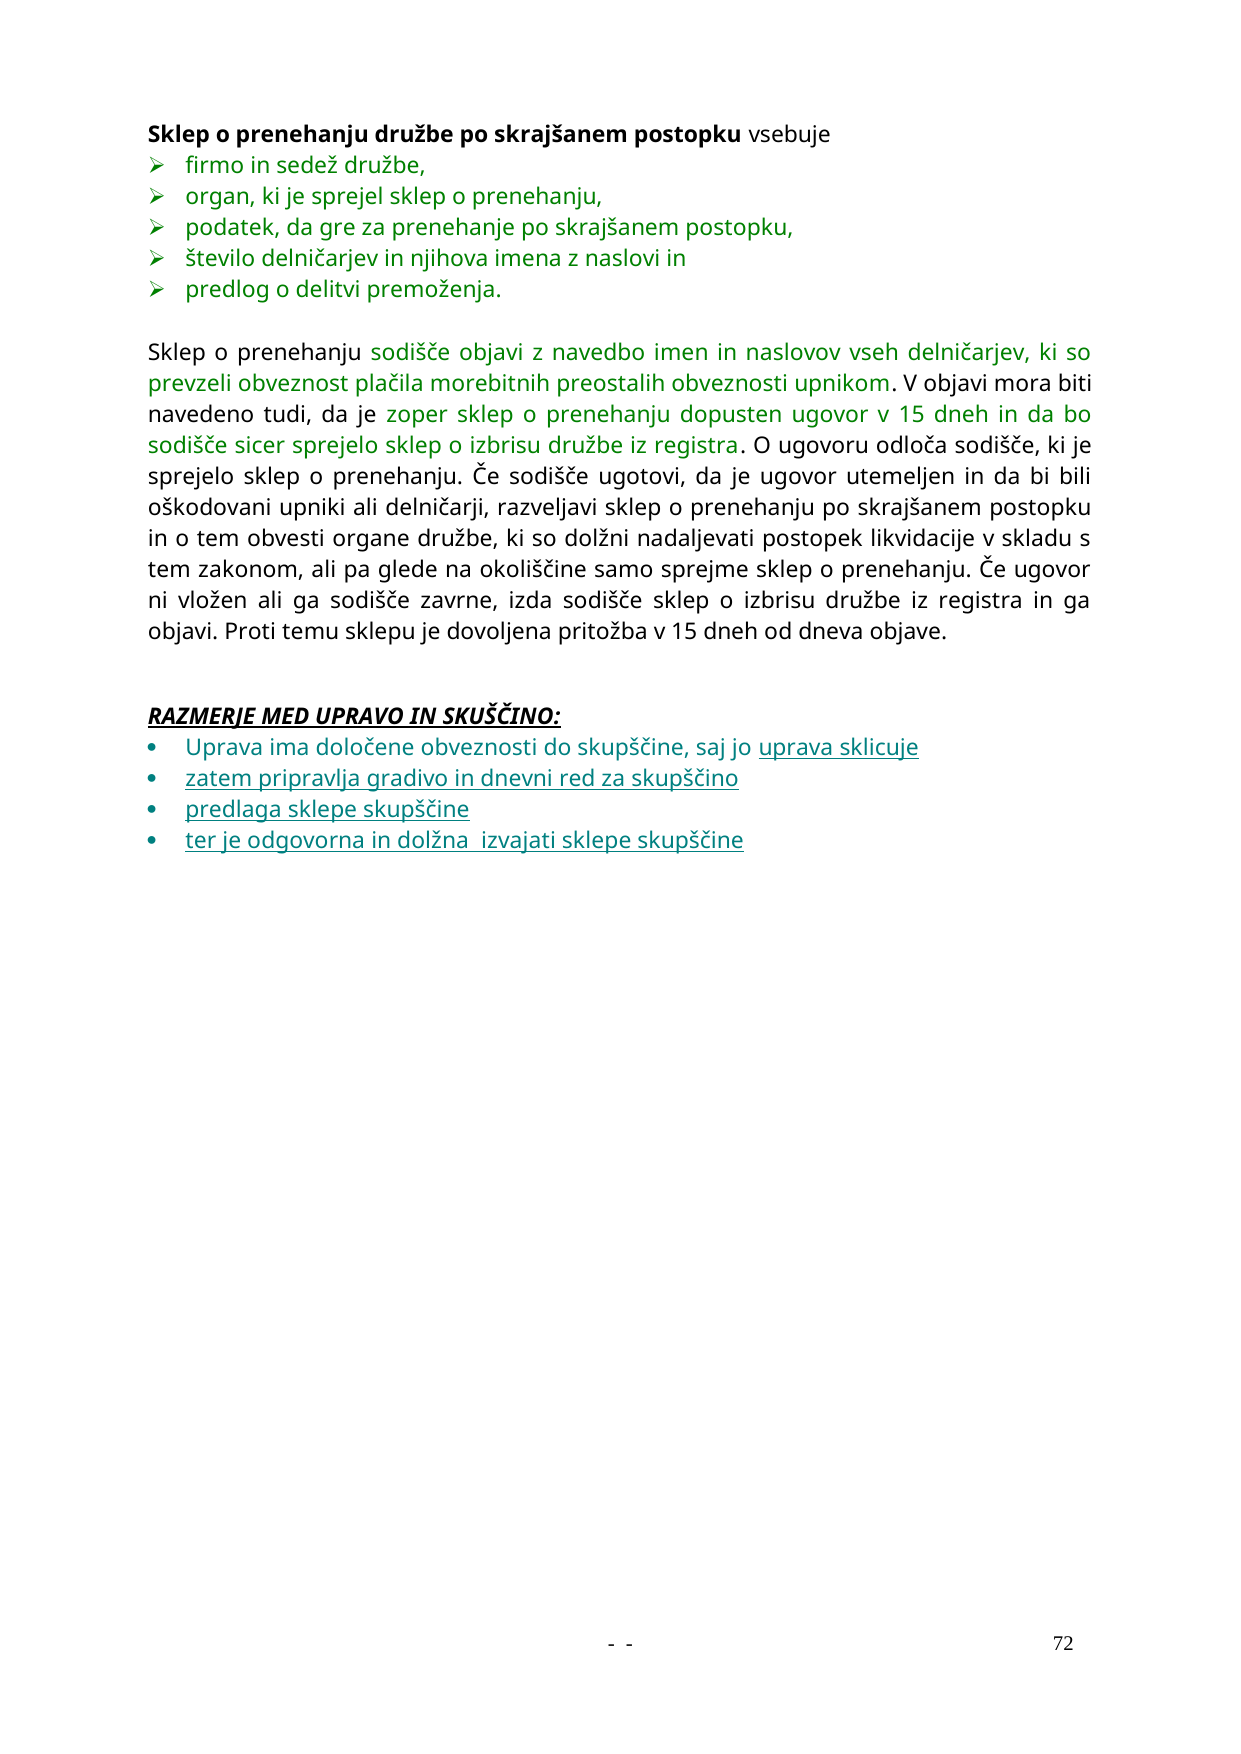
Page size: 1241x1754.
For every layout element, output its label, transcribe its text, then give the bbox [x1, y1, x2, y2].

list Uprava ima določene obveznosti do skupščine, saj jo uprava sklicuje [148, 731, 1092, 762]
list zatem pripravlja gradivo in dnevni red za skupščino [148, 762, 1092, 793]
list podatek, da gre za prenehanje po skrajšanem postopku, [148, 211, 1092, 242]
list firmo in sedež družbe, [148, 149, 1092, 180]
list število delničarjev in njihova imena z naslovi in [148, 242, 1092, 273]
list predlog o delitvi premoženja. [148, 273, 1092, 335]
text RAZMERJE MED UPRAVO IN SKUŠČINO: [148, 700, 1092, 731]
list ter je odgovorna in dolžna izvajati sklepe skupščine [148, 824, 1092, 855]
list predlaga sklepe skupščine [148, 793, 1092, 824]
text Sklep o prenehanju družbe po skrajšanem postopku vsebuje [148, 118, 1092, 149]
text Sklep o prenehanju sodišče objavi z navedbo imen in naslovov vseh delničarjev, ki so prevzeli obveznost plačila morebitnih preostalih obveznosti upnikom. V objavi mora biti navedeno tudi, da je zoper sklep o prenehanju dopusten ugovor v 15 dneh in da bo sodišče sicer sprejelo sklep o izbrisu družbe iz registra. O ugovoru odloča sodišče, ki je sprejelo sklep o prenehanju. Če sodišče ugotovi, da je ugovor utemeljen in da bi bili oškodovani upniki ali delničarji, razveljavi sklep o prenehanju po skrajšanem postopku in o tem obvesti organe družbe, ki so dolžni nadaljevati postopek likvidacije v skladu s tem zakonom, ali pa glede na okoliščine samo sprejme sklep o prenehanju. Če ugovor ni vložen ali ga sodišče zavrne, izda sodišče sklep o izbrisu družbe iz registra in ga objavi. Proti temu sklepu je dovoljena pritožba v 15 dneh od dneva objave. [148, 335, 1092, 646]
list organ, ki je sprejel sklep o prenehanju, [148, 180, 1092, 211]
